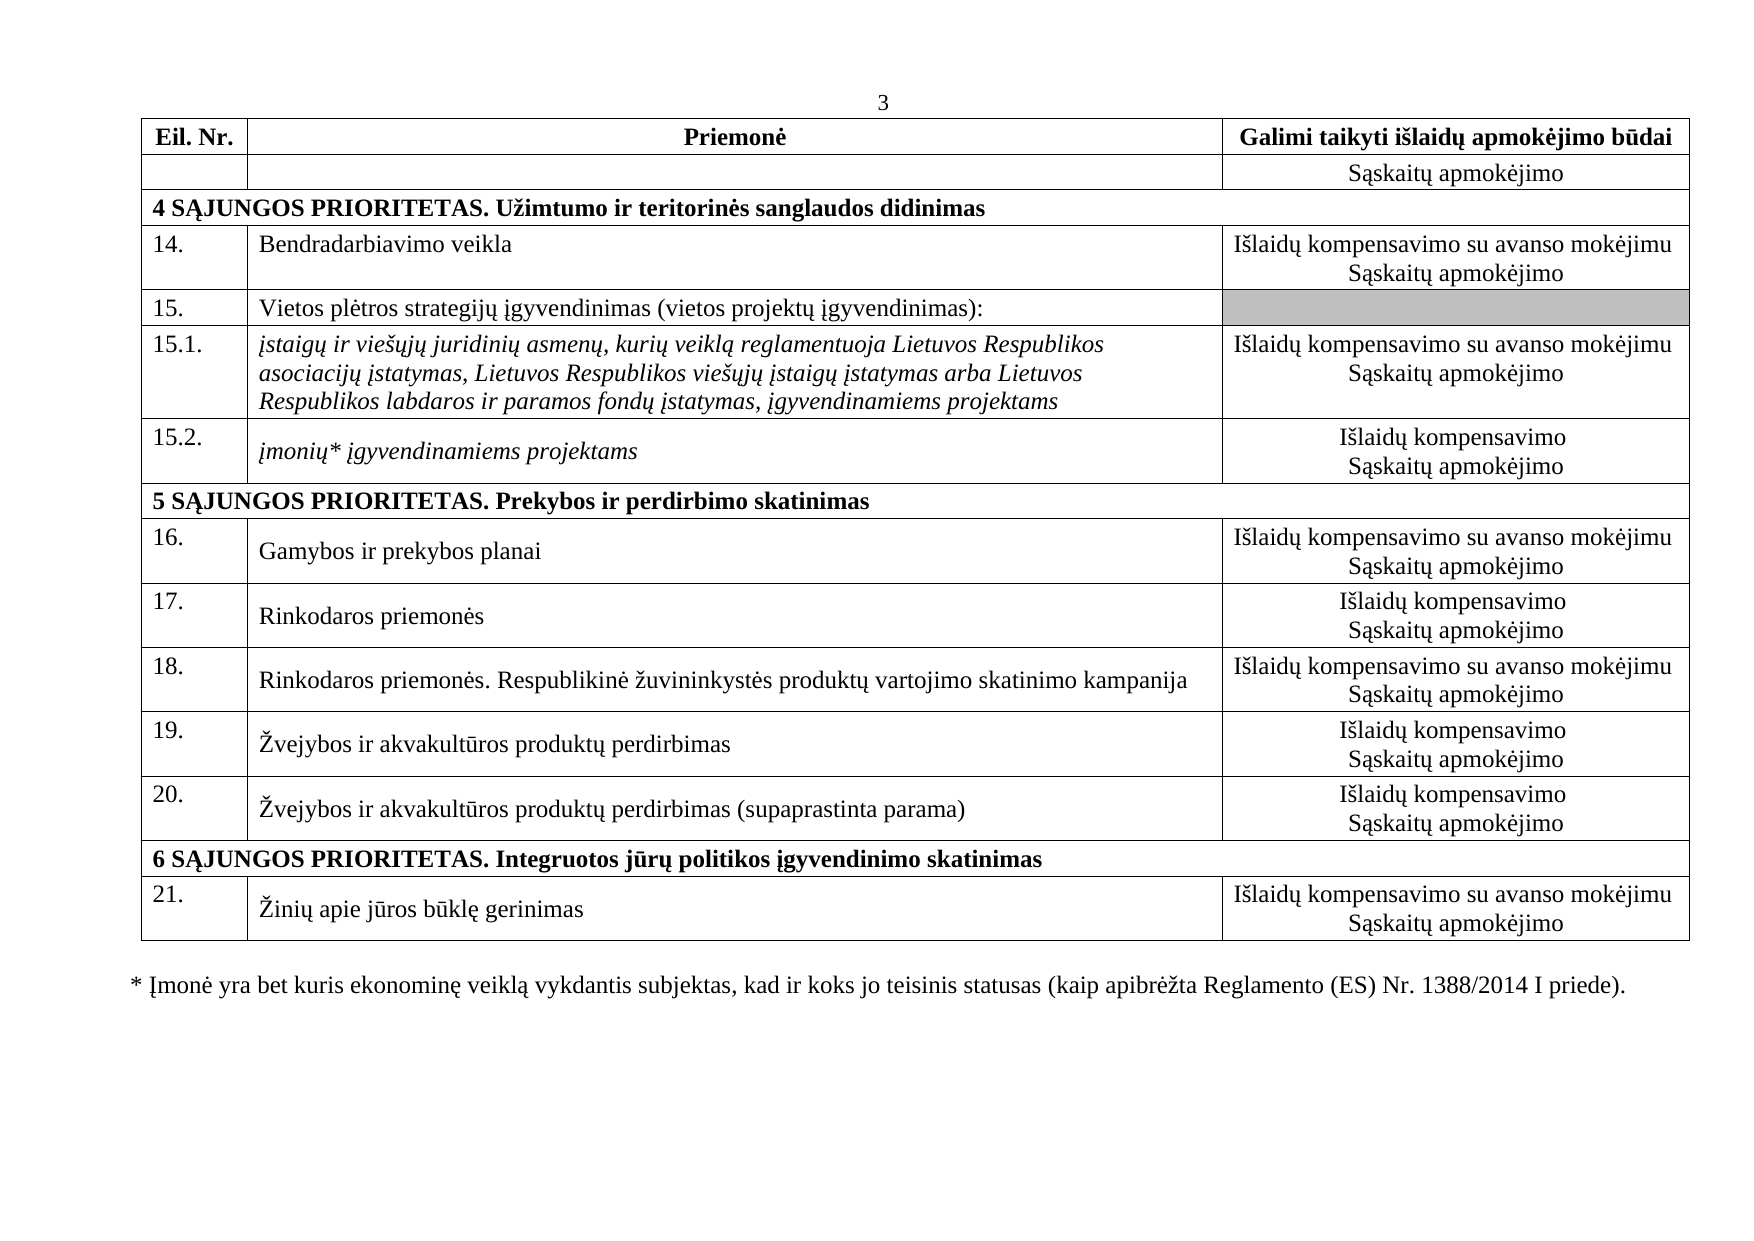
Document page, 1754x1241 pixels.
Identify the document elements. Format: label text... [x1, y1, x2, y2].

table_cell Išlaidų kompensavimo su avanso mokėjimu Sąskaitų apmokėjimo [1223, 877, 1689, 940]
table_header Eil. Nr. [142, 119, 247, 154]
table_cell 16. [142, 519, 247, 582]
table_cell 4 SĄJUNGOS PRIORITETAS. Užimtumo ir teritorinės sanglaudos didinimas [142, 190, 1689, 225]
table_cell 5 SĄJUNGOS PRIORITETAS. Prekybos ir perdirbimo skatinimas [142, 484, 1689, 518]
table_cell 17. [142, 584, 247, 647]
table_cell [142, 155, 247, 189]
table_cell 6 SĄJUNGOS PRIORITETAS. Integruotos jūrų politikos įgyvendinimo skatinimas [142, 841, 1689, 876]
text * Įmonė yra bet kuris ekonominę veiklą vykdantis subjektas, kad ir koks jo teisinis statusas (kaip apibrėžta Reglamento (ES) Nr. 1388/2014 I priede). [130, 970, 1636, 998]
table_cell įstaigų ir viešųjų juridinių asmenų, kurių veiklą reglamentuoja Lietuvos Respublikos asociacijų įstatymas, Lietuvos Respublikos viešųjų įstaigų įstatymas arba Lietuvos Respublikos labdaros ir paramos fondų įstatymas, įgyvendinamiems projektams [248, 326, 1222, 418]
table_cell 21. [142, 877, 247, 940]
table_cell 15.1. [142, 326, 247, 418]
table_header Galimi taikyti išlaidų apmokėjimo būdai [1223, 119, 1689, 154]
table_cell 15. [142, 290, 247, 325]
table_cell Rinkodaros priemonės. Respublikinė žuvininkystės produktų vartojimo skatinimo kampanija [248, 648, 1222, 711]
table_cell Žvejybos ir akvakultūros produktų perdirbimas [248, 712, 1222, 776]
table_cell Gamybos ir prekybos planai [248, 519, 1222, 582]
table_cell įmonių* įgyvendinamiems projektams [248, 419, 1222, 482]
table_cell Išlaidų kompensavimo su avanso mokėjimu Sąskaitų apmokėjimo [1223, 519, 1689, 582]
table_cell Rinkodaros priemonės [248, 584, 1222, 647]
table_cell Vietos plėtros strategijų įgyvendinimas (vietos projektų įgyvendinimas): [248, 290, 1222, 325]
table_cell 18. [142, 648, 247, 711]
table_cell Išlaidų kompensavimo su avanso mokėjimu Sąskaitų apmokėjimo [1223, 326, 1689, 418]
table_cell Bendradarbiavimo veikla [248, 226, 1222, 289]
table_cell Žvejybos ir akvakultūros produktų perdirbimas (supaprastinta parama) [248, 777, 1222, 840]
table_cell Išlaidų kompensavimo su avanso mokėjimu Sąskaitų apmokėjimo [1223, 648, 1689, 711]
table_cell [1223, 290, 1689, 325]
table_cell 20. [142, 777, 247, 840]
table_cell Išlaidų kompensavimo Sąskaitų apmokėjimo [1223, 584, 1689, 647]
table_cell 14. [142, 226, 247, 289]
table_cell 15.2. [142, 419, 247, 482]
table_cell 19. [142, 712, 247, 776]
table_cell Žinių apie jūros būklę gerinimas [248, 877, 1222, 940]
table_cell Išlaidų kompensavimo su avanso mokėjimu Sąskaitų apmokėjimo [1223, 226, 1689, 289]
table_cell Išlaidų kompensavimo Sąskaitų apmokėjimo [1223, 712, 1689, 776]
table_cell [248, 155, 1222, 189]
table_header Priemonė [248, 119, 1222, 154]
table_cell Sąskaitų apmokėjimo [1223, 155, 1689, 189]
table_cell Išlaidų kompensavimo Sąskaitų apmokėjimo [1223, 777, 1689, 840]
table_cell Išlaidų kompensavimo Sąskaitų apmokėjimo [1223, 419, 1689, 482]
